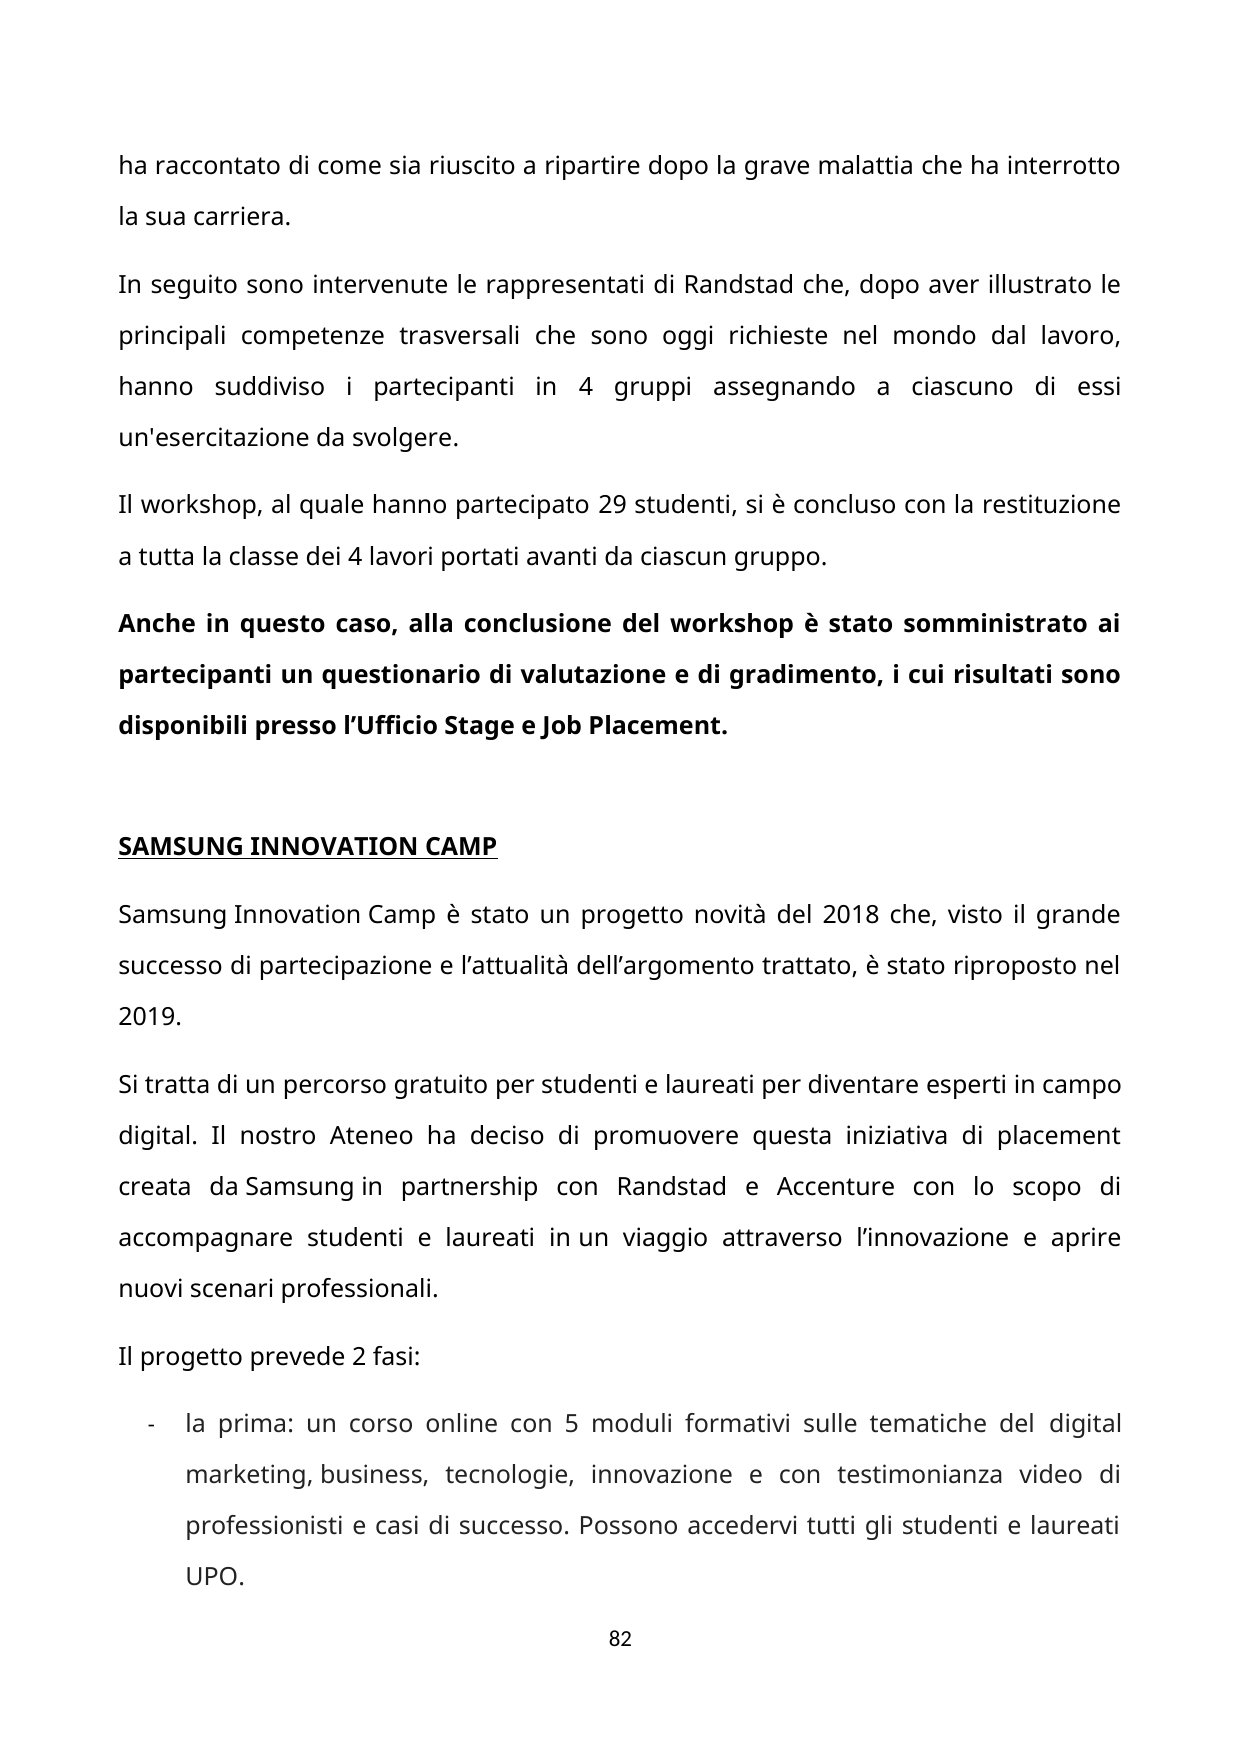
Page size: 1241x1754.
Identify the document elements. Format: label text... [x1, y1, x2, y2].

text Si tratta di un percorso gratuito per studenti e laureati per diventare esperti in campo digital. Il nostro Ateneo ha deciso di promuovere questa iniziativa di placement creata da Samsung in partnership con Randstad e Accenture con lo scopo di accompagnare studenti e laureati in un viaggio attraverso l’innovazione e aprire nuovi scenari professionali. [118, 1066, 1122, 1304]
text Il workshop, al quale hanno partecipato 29 studenti, si è concluso con la restituzione a tutta la classe dei 4 lavori portati avanti da ciascun gruppo. [118, 487, 1122, 572]
text Anche in questo caso, alla conclusione del workshop è stato somministrato ai partecipanti un questionario di valutazione e di gradimento, i cui risultati sono disponibili presso l’Ufficio Stage e Job Placement. [118, 606, 1122, 742]
list la prima: un corso online con 5 moduli formativi sulle tematiche del digital marketing, business, tecnologie, innovazione e con testimonianza video di professionisti e casi di successo. Possono accedervi tutti gli studenti e laureati UPO. [148, 1406, 1122, 1593]
text Il progetto prevede 2 fasi: [118, 1338, 1122, 1372]
text Samsung Innovation Camp è stato un progetto novità del 2018 che, visto il grande successo di partecipazione e l’attualità dell’argomento trattato, è stato riproposto nel 2019. [118, 896, 1122, 1033]
text ha raccontato di come sia riuscito a ripartire dopo la grave malattia che ha interrotto la sua carriera. [118, 148, 1122, 233]
text In seguito sono intervenute le rappresentati di Randstad che, dopo aver illustrato le principali competenze trasversali che sono oggi richieste nel mondo dal lavoro, hanno suddiviso i partecipanti in 4 gruppi assegnando a ciascuno di essi un'esercitazione da svolgere. [118, 266, 1122, 453]
text SAMSUNG INNOVATION CAMP [118, 829, 1122, 863]
